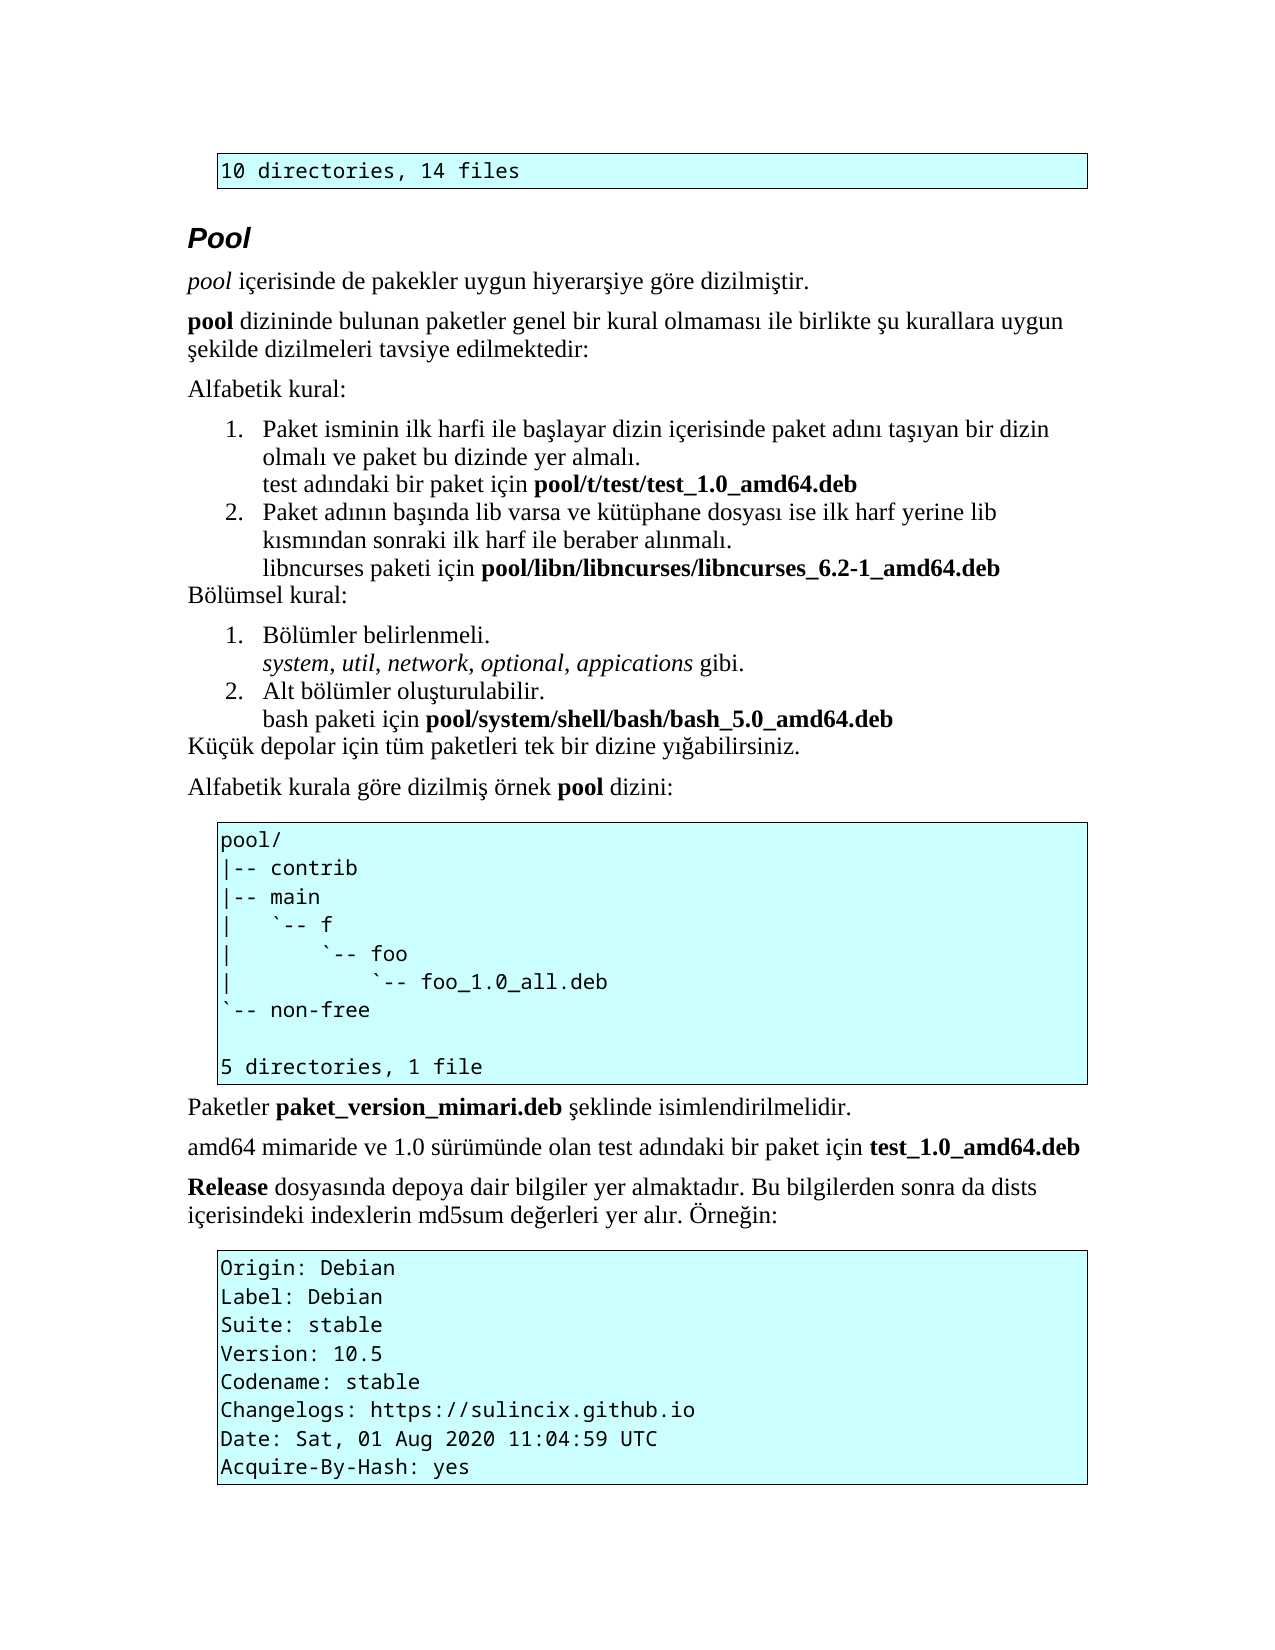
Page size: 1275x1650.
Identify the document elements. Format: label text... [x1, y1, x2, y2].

text Release dosyasında depoya dair bilgiler yer almaktadır. Bu bilgilerden sonra da dists içerisindeki indexlerin md5sum değerleri yer alır. Örneğin: [187, 1173, 1087, 1229]
text Alfabetik kurala göre dizilmiş örnek pool dizini: [187, 773, 1087, 800]
list Paket adının başında lib varsa ve kütüphane dosyası ise ilk harf yerine lib kısmından sonraki ilk harf ile beraber alınmalı. [225, 498, 1087, 554]
list test adındaki bir paket için pool/t/test/test_1.0_amd64.deb [225, 471, 1087, 498]
subtitle Pool [187, 222, 1087, 254]
text Alfabetik kural: [187, 375, 1087, 403]
list libncurses paketi için pool/libn/libncurses/libncurses_6.2-1_amd64.deb [225, 554, 1087, 581]
text Bölümsel kural: [187, 581, 1087, 609]
list Alt bölümler oluşturulabilir. [225, 677, 1087, 705]
text amd64 mimaride ve 1.0 sürümünde olan test adındaki bir paket için test_1.0_amd64.deb [187, 1133, 1087, 1161]
text Origin: Debian Label: Debian Suite: stable Version: 10.5 Codename: stable Changelogs: https://sulincix.github.io Date: Sat, 01 Aug 2020 11:04:59 UTC Acquire-By-Hash: yes [218, 1251, 1087, 1484]
list system, util, network, optional, appications gibi. [225, 649, 1087, 677]
text Küçük depolar için tüm paketleri tek bir dizine yığabilirsiniz. [187, 732, 1087, 760]
text pool/ |-- contrib |-- main | `-- f | `-- foo | `-- foo_1.0_all.deb `-- non-free 5 directories, 1 file [218, 823, 1087, 1084]
list Bölümler belirlenmeli. [225, 622, 1087, 649]
text pool içerisinde de pakekler uygun hiyerarşiye göre dizilmiştir. [187, 267, 1087, 294]
list bash paketi için pool/system/shell/bash/bash_5.0_amd64.deb [225, 705, 1087, 732]
text 10 directories, 14 files [218, 154, 1087, 188]
text Paketler paket_version_mimari.deb şeklinde isimlendirilmelidir. [187, 1093, 1087, 1121]
text pool dizininde bulunan paketler genel bir kural olmaması ile birlikte şu kurallara uygun şekilde dizilmeleri tavsiye edilmektedir: [187, 307, 1087, 362]
list Paket isminin ilk harfi ile başlayar dizin içerisinde paket adını taşıyan bir dizin olmalı ve paket bu dizinde yer almalı. [225, 415, 1087, 471]
